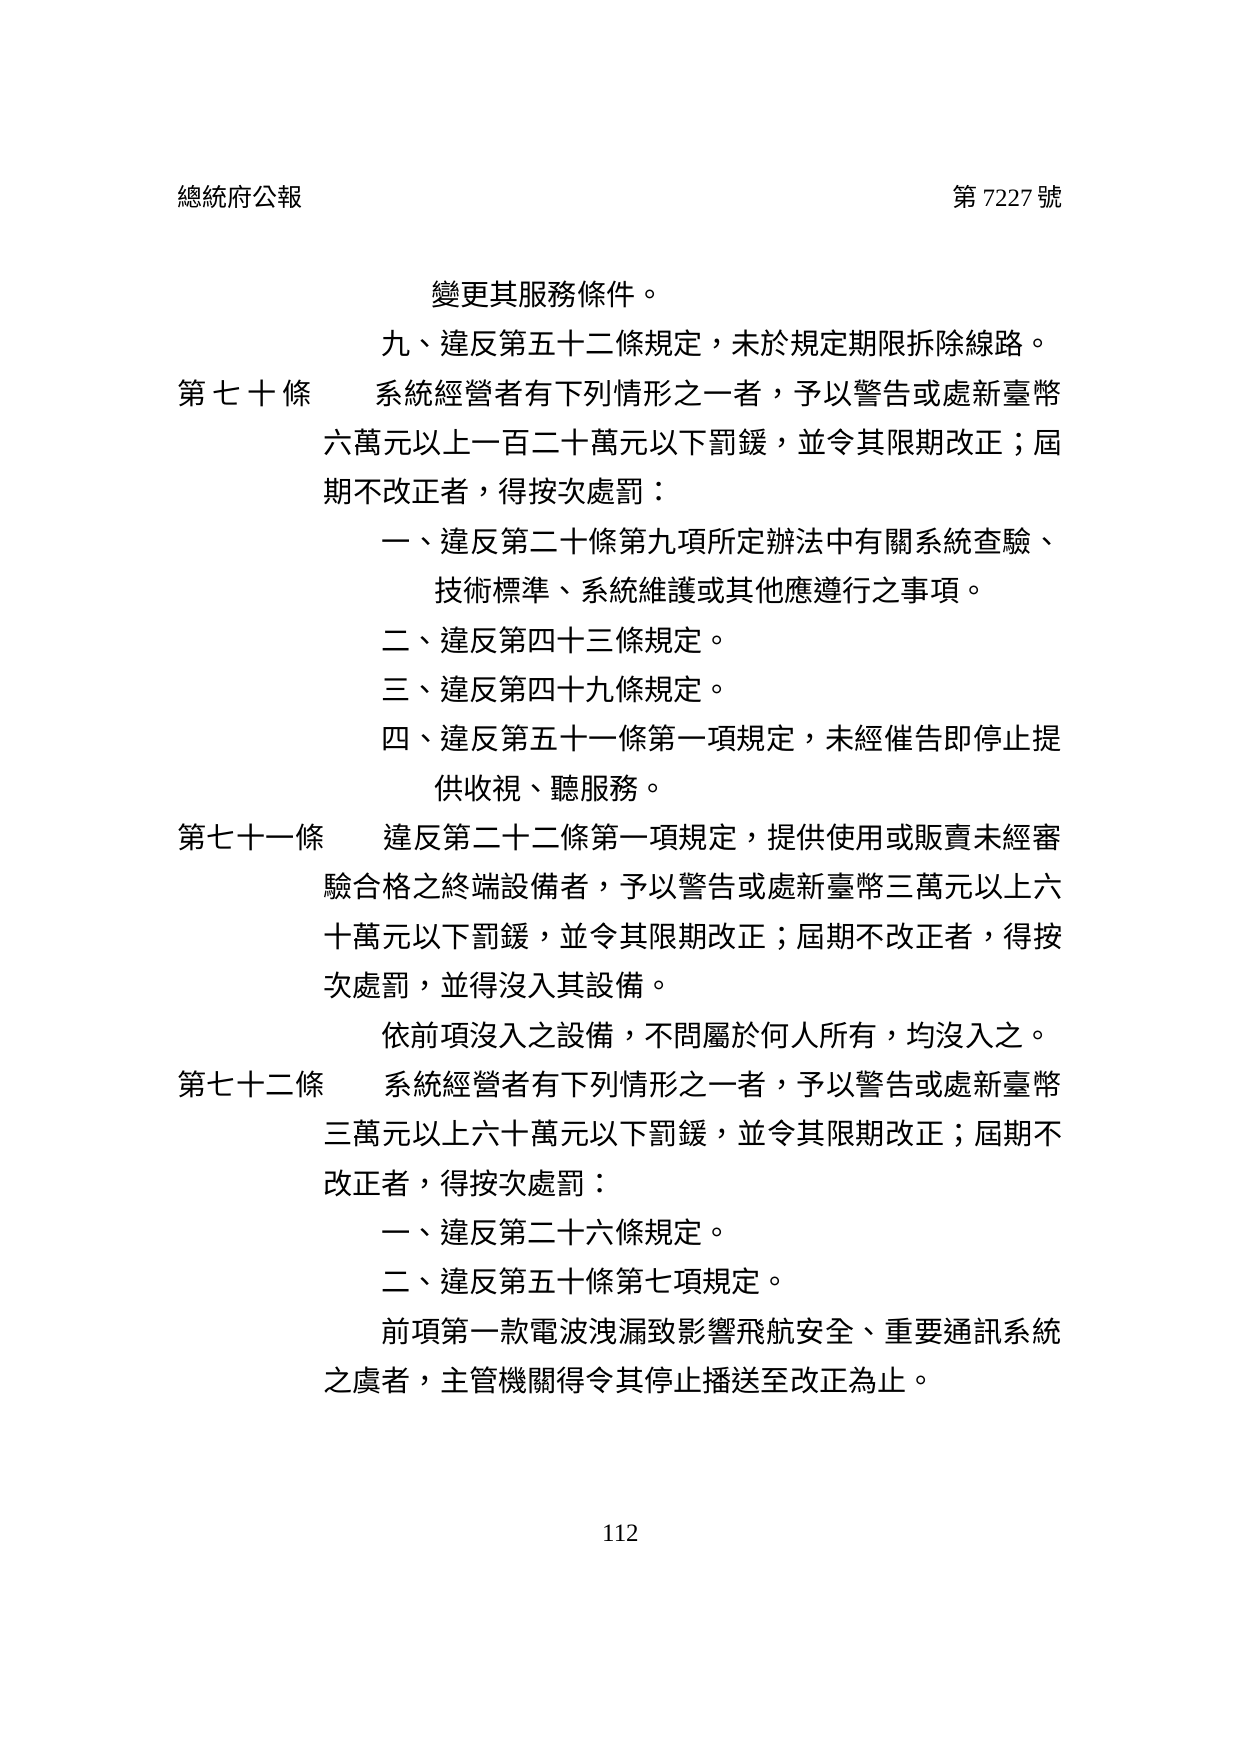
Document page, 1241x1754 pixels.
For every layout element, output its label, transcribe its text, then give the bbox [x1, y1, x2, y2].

text 二、違反第四十三條規定。 [381, 611, 1063, 661]
text 二、違反第五十條第七項規定。 [381, 1253, 1063, 1303]
text 三、違反第四十九條規定。 [381, 661, 1063, 710]
text 依前項沒入之設備，不問屬於何人所有，均沒入之。 [323, 1006, 1063, 1056]
text 第七十二條 系統經營者有下列情形之一者，予以警告或處新臺幣三萬元以上六十萬元以下罰鍰，並令其限期改正；屆期不改正者，得按次處罰： [177, 1056, 1063, 1204]
text 一、違反第二十條第九項所定辦法中有關系統查驗、技術標準、系統維護或其他應遵行之事項。 [381, 513, 1063, 611]
text 第七十條 系統經營者有下列情形之一者，予以警告或處新臺幣六萬元以上一百二十萬元以下罰鍰，並令其限期改正；屆期不改正者，得按次處罰： [177, 364, 1063, 513]
text 九、違反第五十二條規定，未於規定期限拆除線路。 [381, 315, 1063, 364]
text 前項第一款電波洩漏致影響飛航安全、重要通訊系統之虞者，主管機關得令其停止播送至改正為止。 [323, 1303, 1063, 1401]
text 第七十一條 違反第二十二條第一項規定，提供使用或販賣未經審驗合格之終端設備者，予以警告或處新臺幣三萬元以上六十萬元以下罰鍰，並令其限期改正；屆期不改正者，得按次處罰，並得沒入其設備。 [177, 809, 1063, 1006]
text 變更其服務條件。 [381, 266, 1063, 315]
text 四、違反第五十一條第一項規定，未經催告即停止提供收視、聽服務。 [381, 710, 1063, 809]
text 一、違反第二十六條規定。 [381, 1204, 1063, 1253]
